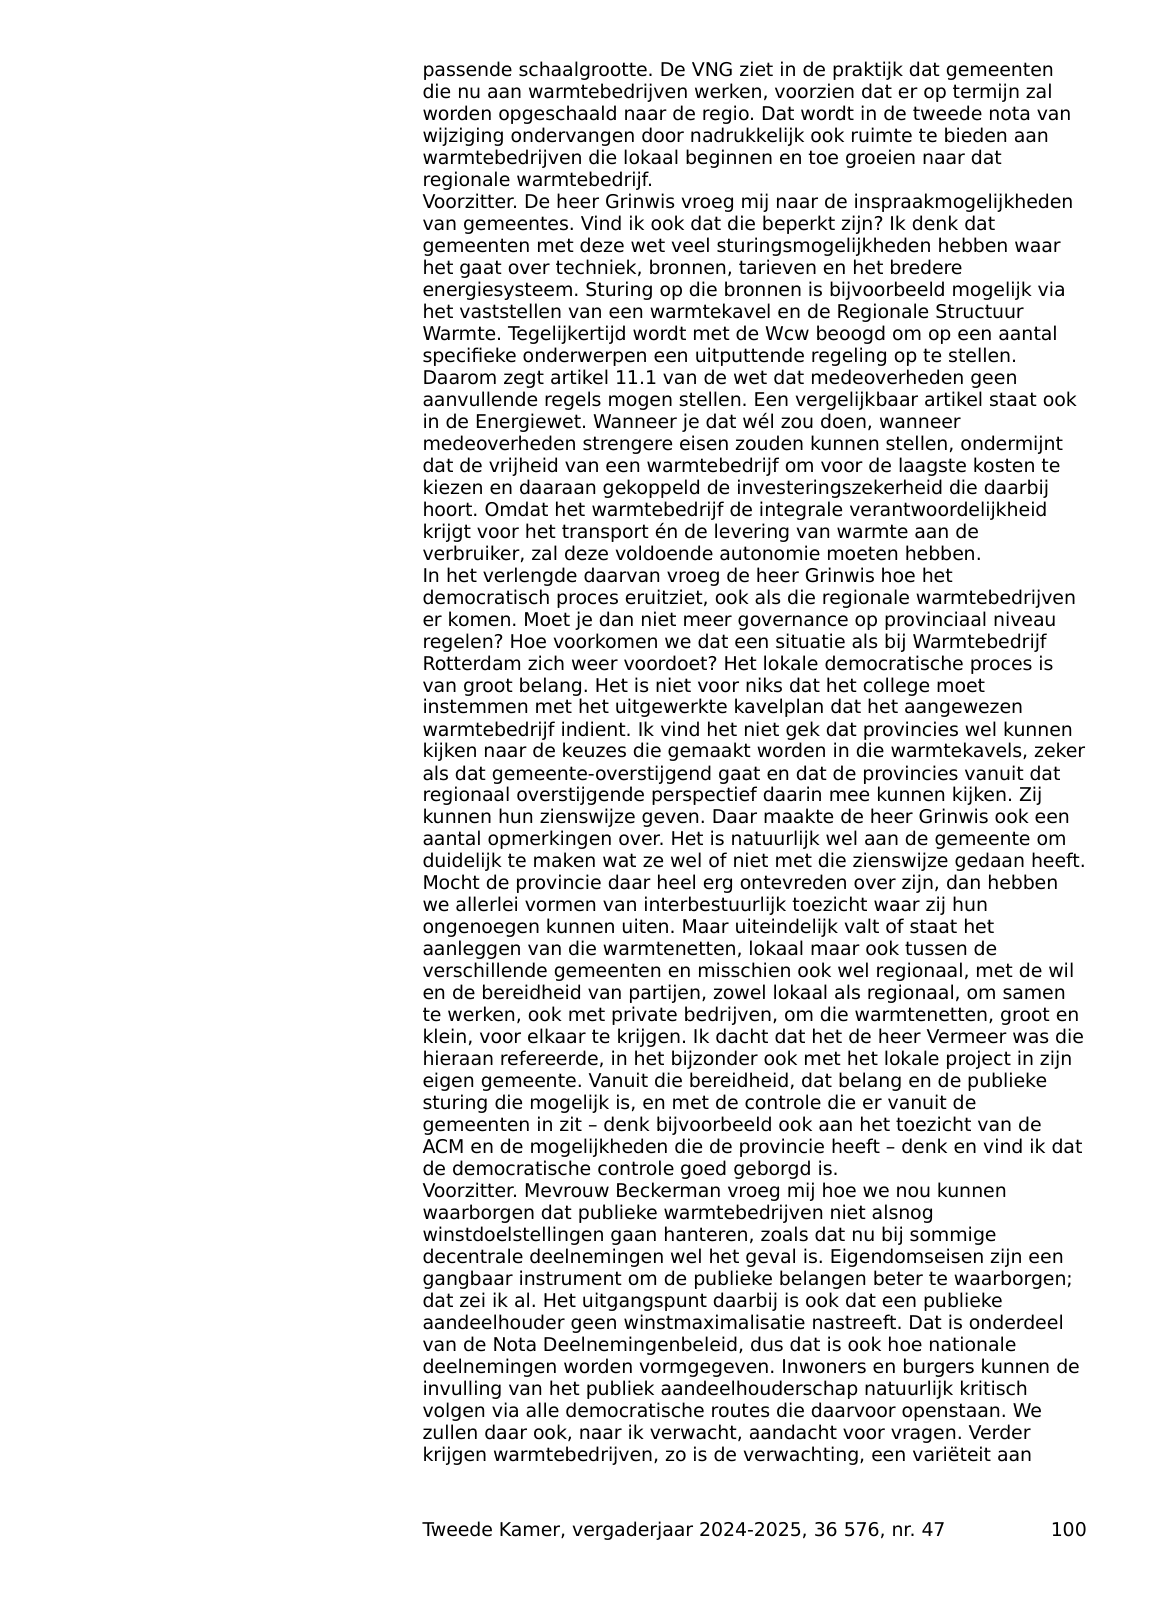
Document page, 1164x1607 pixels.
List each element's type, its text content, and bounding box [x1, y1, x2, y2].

text In het verlengde daarvan vroeg de heer Grinwis hoe het democratisch proces eruitziet, ook als die regionale warmtebedrijven er komen. Moet je dan niet meer governance op provinciaal niveau regelen? Hoe voorkomen we dat een situatie als bij Warmtebedrijf Rotterdam zich weer voordoet? Het lokale democratische proces is van groot belang. Het is niet voor niks dat het college moet instemmen met het uitgewerkte kavelplan dat het aangewezen warmtebedrijf indient. Ik vind het niet gek dat provincies wel kunnen kijken naar de keuzes die gemaakt worden in die warmtekavels, zeker als dat gemeente-overstijgend gaat en dat de provincies vanuit dat regionaal overstijgende perspectief daarin mee kunnen kijken. Zij kunnen hun zienswijze geven. Daar maakte de heer Grinwis ook een aantal opmerkingen over. Het is natuurlijk wel aan de gemeente om duidelijk te maken wat ze wel of niet met die zienswijze gedaan heeft. Mocht de provincie daar heel erg ontevreden over zijn, dan hebben we allerlei vormen van interbestuurlijk toezicht waar zij hun ongenoegen kunnen uiten. Maar uiteindelijk valt of staat het aanleggen van die warmtenetten, lokaal maar ook tussen de verschillende gemeenten en misschien ook wel regionaal, met de wil en de bereidheid van partijen, zowel lokaal als regionaal, om samen te werken, ook met private bedrijven, om die warmtenetten, groot en klein, voor elkaar te krijgen. Ik dacht dat het de heer Vermeer was die hieraan refereerde, in het bijzonder ook met het lokale project in zijn eigen gemeente. Vanuit die bereidheid, dat belang en de publieke sturing die mogelijk is, en met de controle die er vanuit de gemeenten in zit – denk bijvoorbeeld ook aan het toezicht van de ACM en de mogelijkheden die de provincie heeft – denk en vind ik dat de democratische controle goed geborgd is. [422, 564, 1087, 1180]
text Voorzitter. De heer Grinwis vroeg mij naar de inspraakmogelijkheden van gemeentes. Vind ik ook dat die beperkt zijn? Ik denk dat gemeenten met deze wet veel sturingsmogelijkheden hebben waar het gaat over techniek, bronnen, tarieven en het bredere energiesysteem. Sturing op die bronnen is bijvoorbeeld mogelijk via het vaststellen van een warmtekavel en de Regionale Structuur Warmte. Tegelijkertijd wordt met de Wcw beoogd om op een aantal specifieke onderwerpen een uitputtende regeling op te stellen. Daarom zegt artikel 11.1 van de wet dat medeoverheden geen aanvullende regels mogen stellen. Een vergelijkbaar artikel staat ook in de Energiewet. Wanneer je dat wél zou doen, wanneer medeoverheden strengere eisen zouden kunnen stellen, ondermijnt dat de vrijheid van een warmtebedrijf om voor de laagste kosten te kiezen en daaraan gekoppeld de investeringszekerheid die daarbij hoort. Omdat het warmtebedrijf de integrale verantwoordelijkheid krijgt voor het transport én de levering van warmte aan de verbruiker, zal deze voldoende autonomie moeten hebben. [422, 191, 1087, 564]
text passende schaalgrootte. De VNG ziet in de praktijk dat gemeenten die nu aan warmtebedrijven werken, voorzien dat er op termijn zal worden opgeschaald naar de regio. Dat wordt in de tweede nota van wijziging ondervangen door nadrukkelijk ook ruimte te bieden aan warmtebedrijven die lokaal beginnen en toe groeien naar dat regionale warmtebedrijf. [422, 59, 1087, 191]
text Voorzitter. Mevrouw Beckerman vroeg mij hoe we nou kunnen waarborgen dat publieke warmtebedrijven niet alsnog winstdoelstellingen gaan hanteren, zoals dat nu bij sommige decentrale deelnemingen wel het geval is. Eigendomseisen zijn een gangbaar instrument om de publieke belangen beter te waarborgen; dat zei ik al. Het uitgangspunt daarbij is ook dat een publieke aandeelhouder geen winstmaximalisatie nastreeft. Dat is onderdeel van de Nota Deelnemingenbeleid, dus dat is ook hoe nationale deelnemingen worden vormgegeven. Inwoners en burgers kunnen de invulling van het publiek aandeelhouderschap natuurlijk kritisch volgen via alle democratische routes die daarvoor openstaan. We zullen daar ook, naar ik verwacht, aandacht voor vragen. Verder krijgen warmtebedrijven, zo is de verwachting, een variëteit aan [422, 1180, 1087, 1466]
